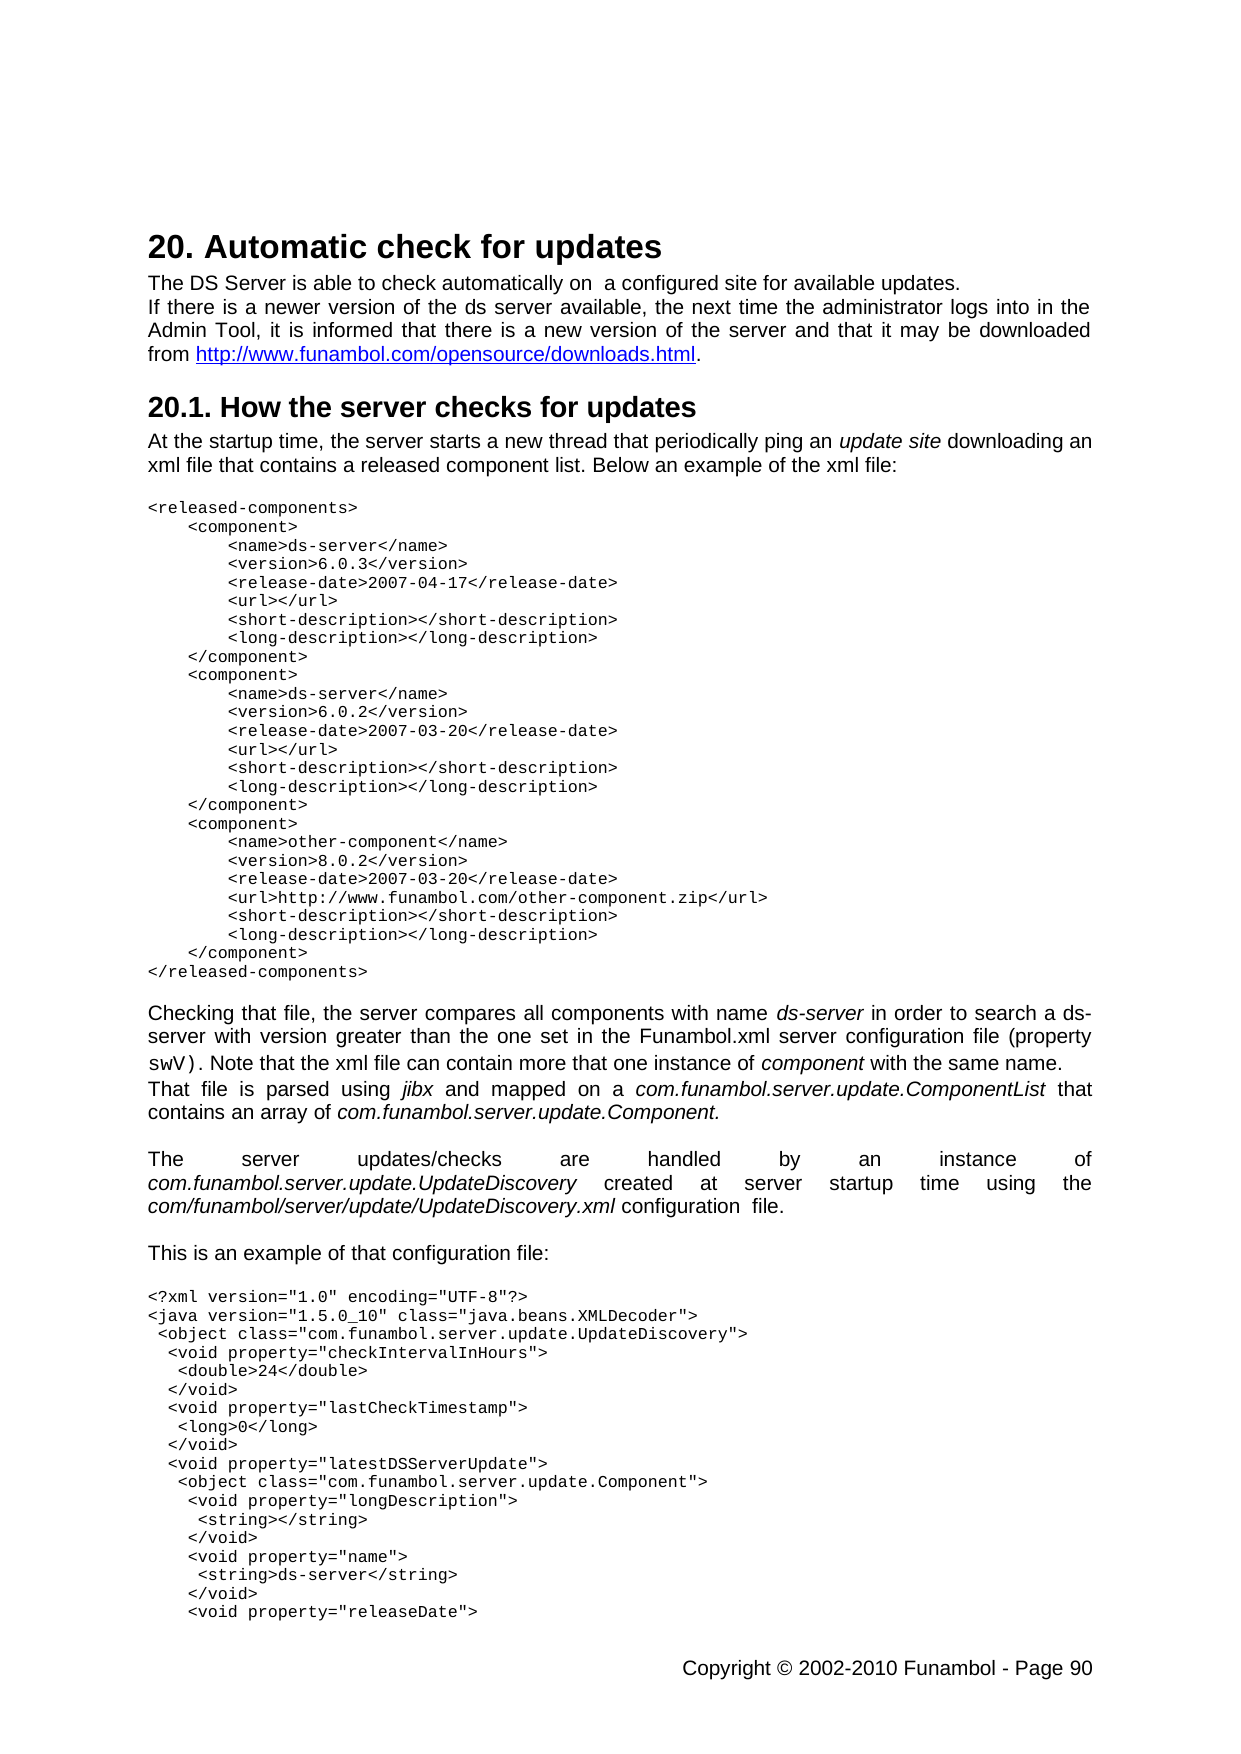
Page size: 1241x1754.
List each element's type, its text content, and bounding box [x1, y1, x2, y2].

text </released-components> [148, 964, 1092, 982]
text <void property="lastCheckTimestamp"> [148, 1400, 1092, 1419]
text <?xml version="1.0" encoding="UTF-8"?> [148, 1289, 1092, 1307]
text That file is parsed using jibx and mapped on a com.funambol.server.update.ComponentList that contains an array of com.funambol.server.update.Component. [148, 1077, 1092, 1124]
text <long-description></long-description> [148, 927, 1092, 945]
subtitle Automatic check for updates [148, 228, 1092, 266]
text <name>ds-server</name> [148, 686, 1092, 704]
text <url>http://www.funambol.com/other-component.zip</url> [148, 890, 1092, 908]
text <version>6.0.3</version> [148, 556, 1092, 574]
text The DS Server is able to check automatically on a configured site for available updates. [148, 272, 1092, 295]
text </void> [148, 1437, 1092, 1456]
text <version>8.0.2</version> [148, 853, 1092, 871]
text At the startup time, the server starts a new thread that periodically ping an update site downloading an xml file that contains a released component list. Below an example of the xml file: [148, 430, 1092, 477]
text <short-description></short-description> [148, 612, 1092, 630]
text <long-description></long-description> [148, 630, 1092, 649]
text <component> [148, 816, 1092, 834]
text <object class="com.funambol.server.update.UpdateDiscovery"> [148, 1326, 1092, 1344]
text <name>other-component</name> [148, 834, 1092, 853]
text If there is a newer version of the ds server available, the next time the administrator logs into in the Admin Tool, it is informed that there is a new version of the server and that it may be downloaded from http://www.funambol.com/opensource/downloads.html. [148, 295, 1092, 366]
text <url></url> [148, 741, 1092, 760]
text <version>6.0.2</version> [148, 704, 1092, 723]
text <short-description></short-description> [148, 760, 1092, 778]
text <string>ds-server</string> [148, 1567, 1092, 1586]
text </component> [148, 797, 1092, 816]
text <release-date>2007-03-20</release-date> [148, 723, 1092, 741]
text Checking that file, the server compares all components with name ds-server in order to search a ds-server with version greater than the one set in the Funambol.xml server configuration file (property swV). Note that the xml file can contain more that one instance of component with the same name. [148, 1001, 1092, 1077]
text <void property="latestDSServerUpdate"> [148, 1456, 1092, 1474]
text <object class="com.funambol.server.update.Component"> [148, 1474, 1092, 1493]
text <short-description></short-description> [148, 908, 1092, 927]
text <release-date>2007-04-17</release-date> [148, 574, 1092, 593]
text </void> [148, 1586, 1092, 1604]
text </void> [148, 1382, 1092, 1400]
subtitle How the server checks for updates [148, 391, 1092, 423]
text <long>0</long> [148, 1419, 1092, 1437]
text <string></string> [148, 1511, 1092, 1530]
text <component> [148, 667, 1092, 686]
text <name>ds-server</name> [148, 537, 1092, 556]
text <release-date>2007-03-20</release-date> [148, 871, 1092, 890]
text </component> [148, 945, 1092, 964]
text <java version="1.5.0_10" class="java.beans.XMLDecoder"> [148, 1307, 1092, 1326]
text </void> [148, 1530, 1092, 1548]
text <void property="releaseDate"> [148, 1604, 1092, 1623]
text This is an example of that configuration file: [148, 1242, 1092, 1265]
text <released-components> [148, 500, 1092, 519]
text <void property="name"> [148, 1548, 1092, 1567]
text <void property="longDescription"> [148, 1493, 1092, 1511]
text <component> [148, 519, 1092, 537]
text <long-description></long-description> [148, 778, 1092, 797]
text <double>24</double> [148, 1363, 1092, 1382]
text <url></url> [148, 593, 1092, 612]
text The server updates/checks are handled by an instance of com.funambol.server.update.UpdateDiscovery created at server startup time using the com/funambol/server/update/UpdateDiscovery.xml configuration file. [148, 1148, 1092, 1218]
text </component> [148, 649, 1092, 667]
text <void property="checkIntervalInHours"> [148, 1344, 1092, 1363]
